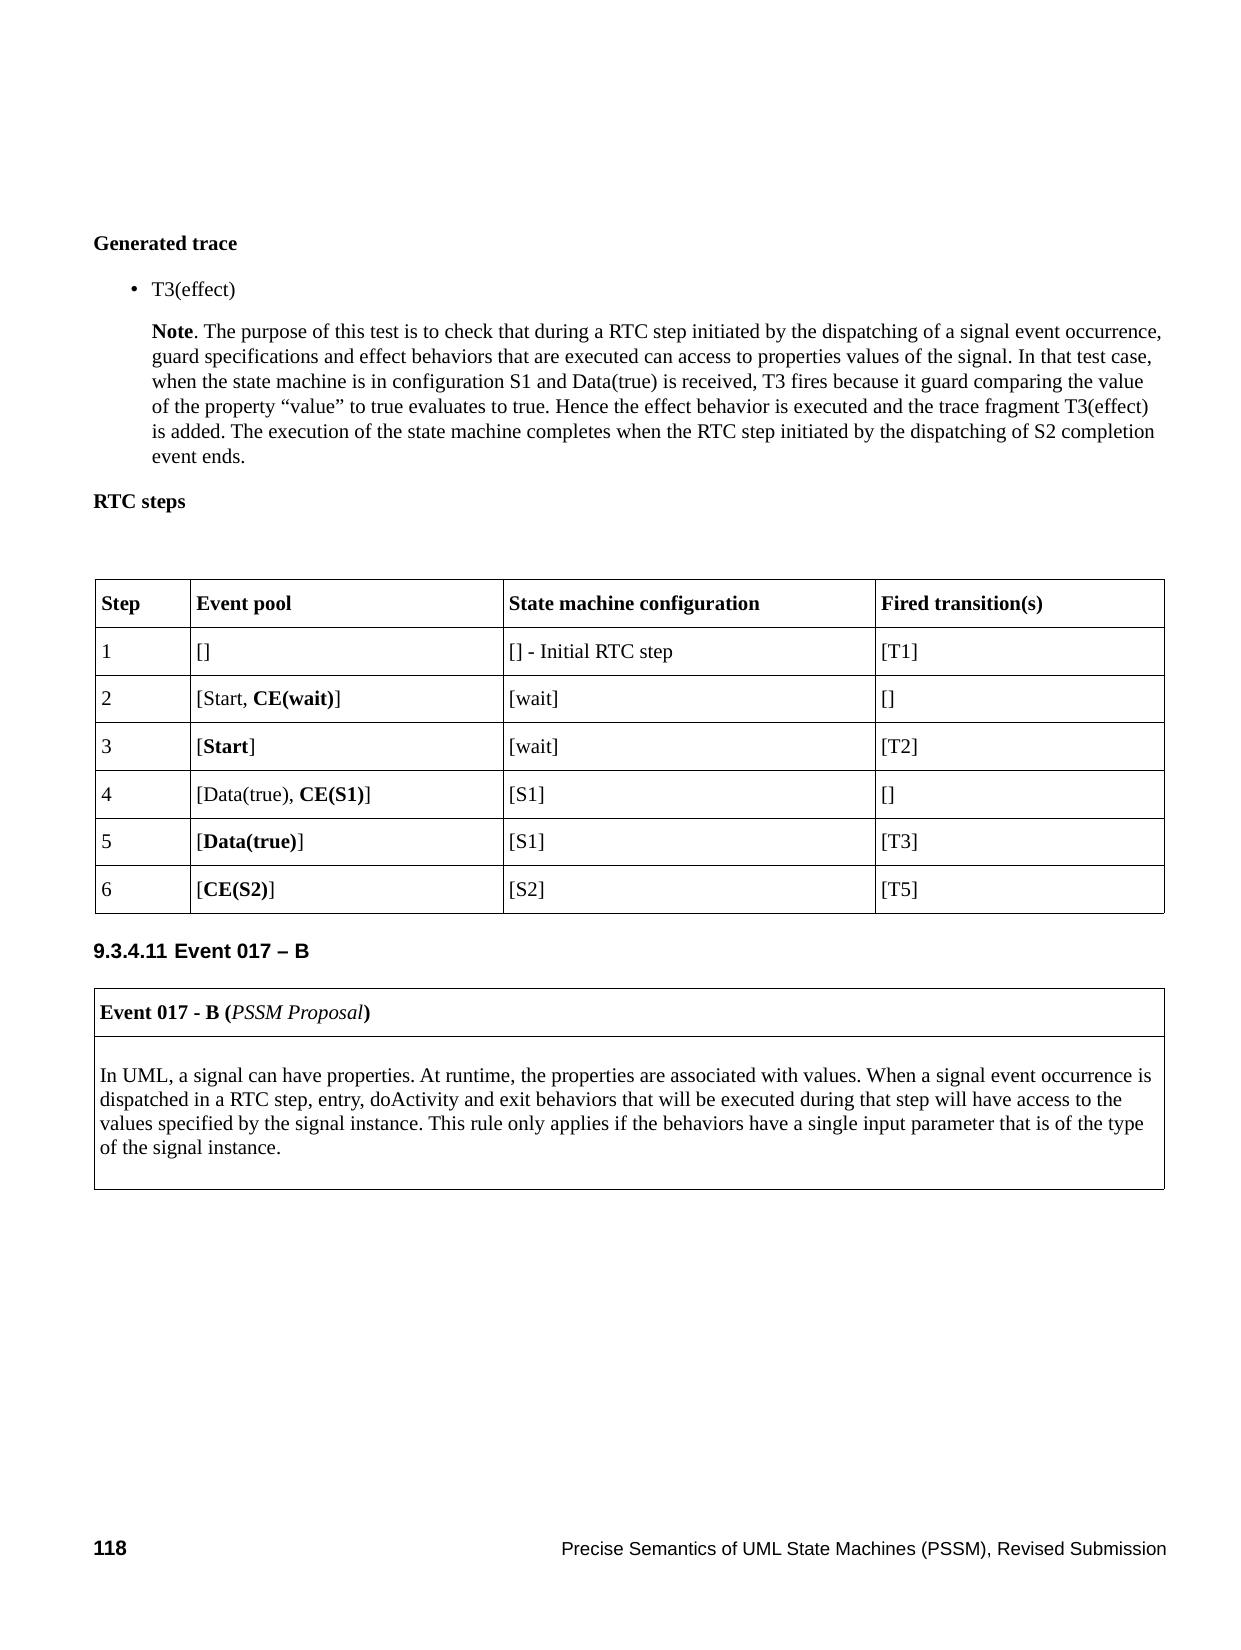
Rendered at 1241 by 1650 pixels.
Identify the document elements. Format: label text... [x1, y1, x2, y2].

table_cell [504, 819, 875, 865]
table_cell [96, 723, 190, 770]
list T3(effect) [131, 276, 1164, 301]
table_cell [876, 866, 1164, 913]
table_cell [96, 866, 190, 913]
list Note. The purpose of this test is to check that during a RTC step initiated by the dispatching of a signal event occurrence, guard specifications and effect behaviors that are executed can access to properties values of the signal. In that test case, when the state machine is in configuration S1 and Data(true) is received, T3 fires because it guard comparing the value of the property “value” to true evaluates to true. Hence the effect behavior is executed and the trace fragment T3(effect) is added. The execution of the state machine completes when the RTC step initiated by the dispatching of S2 completion event ends. [131, 318, 1164, 468]
table_cell [876, 628, 1164, 674]
table_cell [504, 723, 875, 770]
table_cell [504, 676, 875, 722]
table_cell [876, 676, 1164, 722]
table_cell [95, 1037, 1164, 1188]
table_cell [96, 771, 190, 818]
table_cell [876, 723, 1164, 770]
table_cell [504, 628, 875, 674]
table_cell [191, 723, 503, 770]
table_cell [96, 819, 190, 865]
table_cell [191, 866, 503, 913]
table_cell [504, 771, 875, 818]
table_header [96, 580, 190, 627]
table_cell [191, 628, 503, 674]
table_header [191, 580, 503, 627]
text Generated trace [93, 231, 1164, 255]
table_header [504, 580, 875, 627]
subtitle Event 017 – B [93, 938, 1164, 963]
table_header [876, 580, 1164, 627]
table_header [95, 989, 1164, 1036]
table_cell [876, 819, 1164, 865]
table_cell [191, 771, 503, 818]
table_cell [876, 771, 1164, 818]
table_cell [191, 676, 503, 722]
table_cell [504, 866, 875, 913]
table_cell [191, 819, 503, 865]
table_cell [96, 676, 190, 722]
table_cell [96, 628, 190, 674]
text RTC steps [93, 489, 1164, 513]
